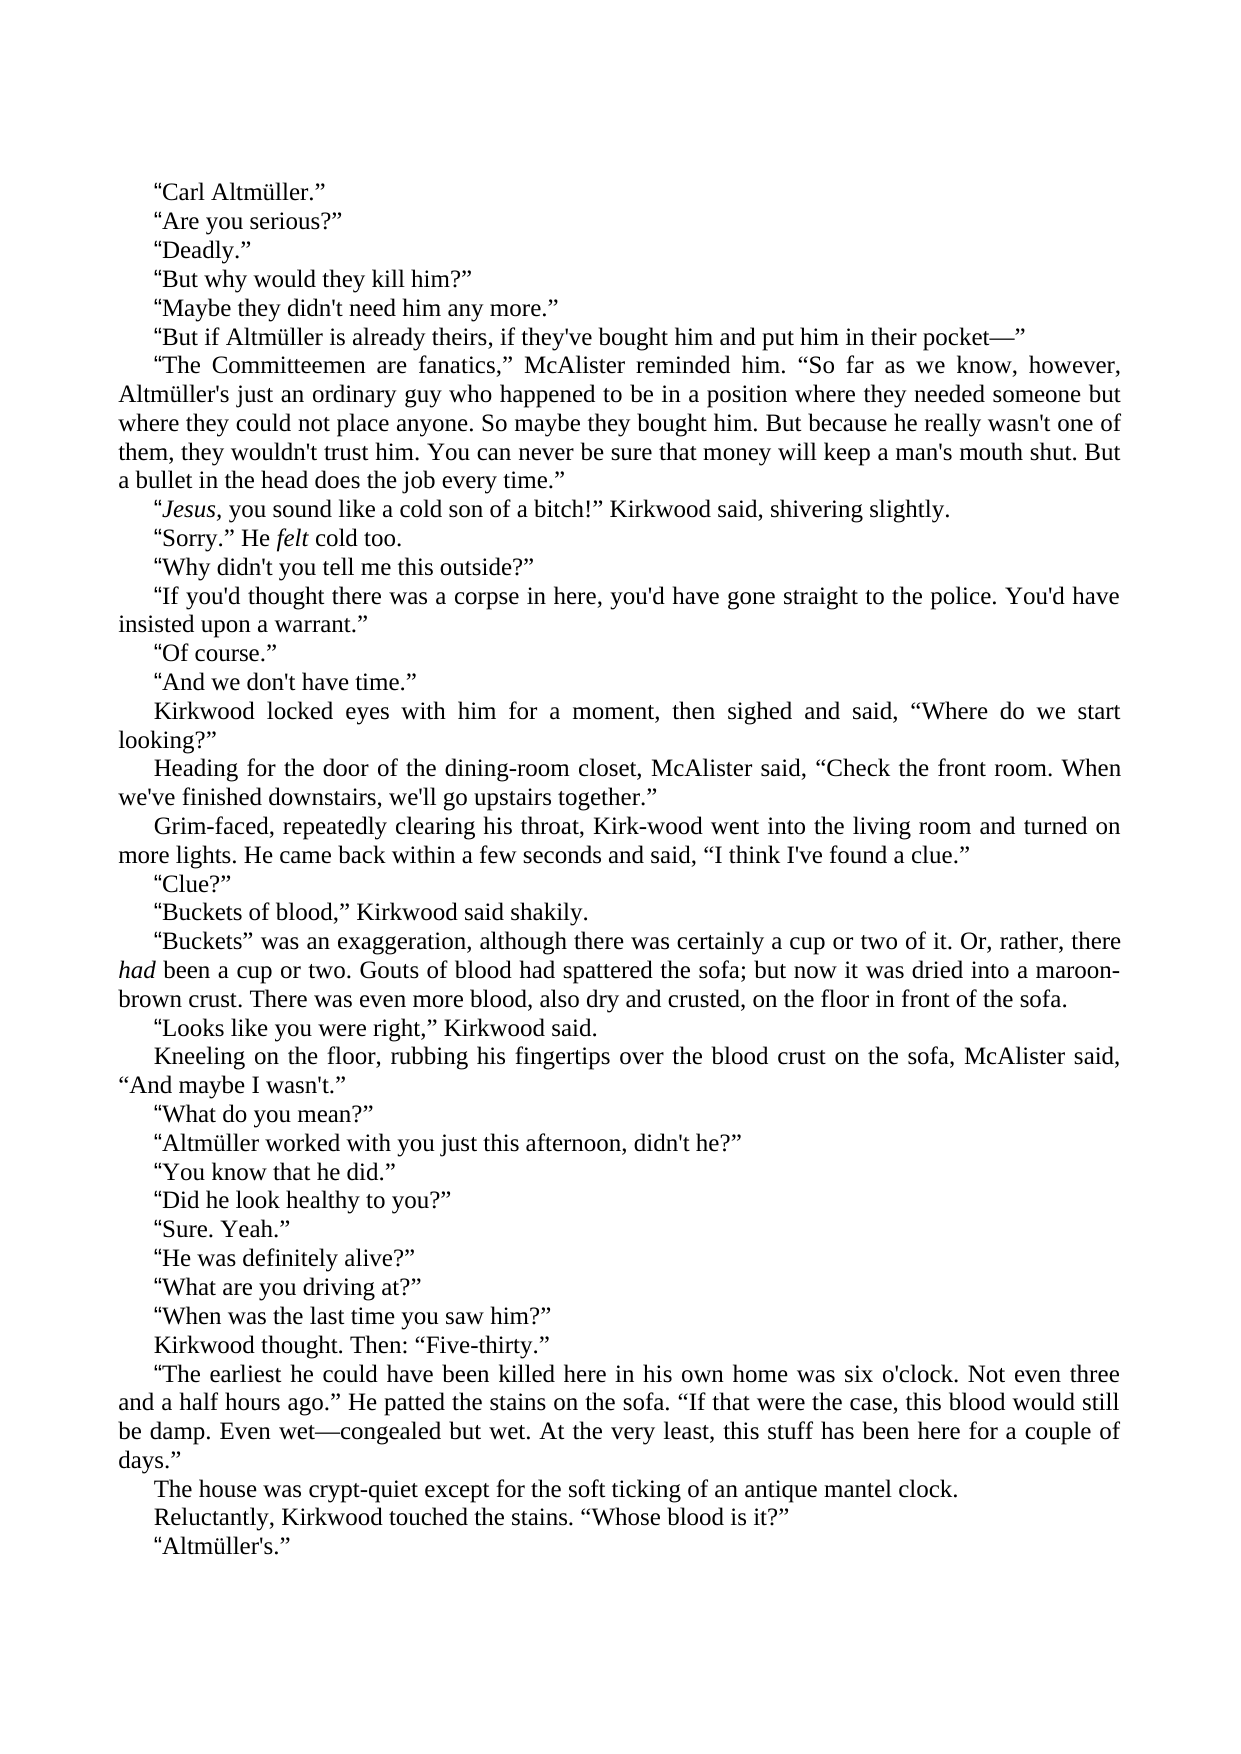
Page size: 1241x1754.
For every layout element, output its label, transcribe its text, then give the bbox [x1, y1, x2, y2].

text “Clue?” [118, 868, 1122, 897]
text “Sorry.” He felt cold too. [118, 523, 1122, 552]
text “Buckets of blood,” Kirkwood said shakily. [118, 897, 1122, 926]
text “Deadly.” [118, 235, 1122, 264]
text “Looks like you were right,” Kirkwood said. [118, 1013, 1122, 1041]
text “Maybe they didn't need him any more.” [118, 293, 1122, 321]
text “Altmüller's.” [118, 1531, 1122, 1560]
text “Why didn't you tell me this outside?” [118, 552, 1122, 581]
text “Sure. Yeah.” [118, 1214, 1122, 1243]
text Kirkwood thought. Then: “Five-thirty.” [118, 1330, 1122, 1358]
text “The earliest he could have been killed here in his own home was six o'clock. Not even three and a half hours ago.” He patted the stains on the sofa. “If that were the case, this blood would still be damp. Even wet—congealed but wet. At the very least, this stuff has been here for a couple of days.” [118, 1358, 1122, 1474]
text Grim-faced, repeatedly clearing his throat, Kirk-wood went into the living room and turned on more lights. He came back within a few seconds and said, “I think I've found a clue.” [118, 811, 1122, 868]
text Kneeling on the floor, rubbing his fingertips over the blood crust on the sofa, McAlister said, “And maybe I wasn't.” [118, 1041, 1122, 1099]
text “When was the last time you saw him?” [118, 1301, 1122, 1330]
text “What are you driving at?” [118, 1272, 1122, 1301]
text “What do you mean?” [118, 1099, 1122, 1128]
text “But why would they kill him?” [118, 264, 1122, 293]
text “Are you serious?” [118, 206, 1122, 235]
text “The Committeemen are fanatics,” McAlister reminded him. “So far as we know, however, Altmüller's just an ordinary guy who happened to be in a position where they needed someone but where they could not place anyone. So maybe they bought him. But because he really wasn't one of them, they wouldn't trust him. You can never be sure that money will keep a man's mouth shut. But a bullet in the head does the job every time.” [118, 350, 1122, 494]
text Heading for the door of the dining-room closet, McAlister said, “Check the front room. When we've finished downstairs, we'll go upstairs together.” [118, 753, 1122, 811]
text “Buckets” was an exaggeration, although there was certainly a cup or two of it. Or, rather, there had been a cup or two. Gouts of blood had spattered the sofa; but now it was dried into a maroon-brown crust. There was even more blood, also dry and crusted, on the floor in front of the sofa. [118, 926, 1122, 1013]
text Kirkwood locked eyes with him for a moment, then sighed and said, “Where do we start looking?” [118, 696, 1122, 753]
text The house was crypt-quiet except for the soft ticking of an antique mantel clock. [118, 1474, 1122, 1502]
text “He was definitely alive?” [118, 1243, 1122, 1272]
text “Did he look healthy to you?” [118, 1186, 1122, 1214]
text “If you'd thought there was a corpse in here, you'd have gone straight to the police. You'd have insisted upon a warrant.” [118, 581, 1122, 638]
text “And we don't have time.” [118, 667, 1122, 696]
text “Altmüller worked with you just this afternoon, didn't he?” [118, 1128, 1122, 1157]
text “Jesus, you sound like a cold son of a bitch!” Kirkwood said, shivering slightly. [118, 494, 1122, 523]
text “Carl Altmüller.” [118, 177, 1122, 206]
text “Of course.” [118, 638, 1122, 667]
text “But if Altmüller is already theirs, if they've bought him and put him in their pocket—” [118, 321, 1122, 350]
text “You know that he did.” [118, 1157, 1122, 1186]
text Reluctantly, Kirkwood touched the stains. “Whose blood is it?” [118, 1502, 1122, 1531]
